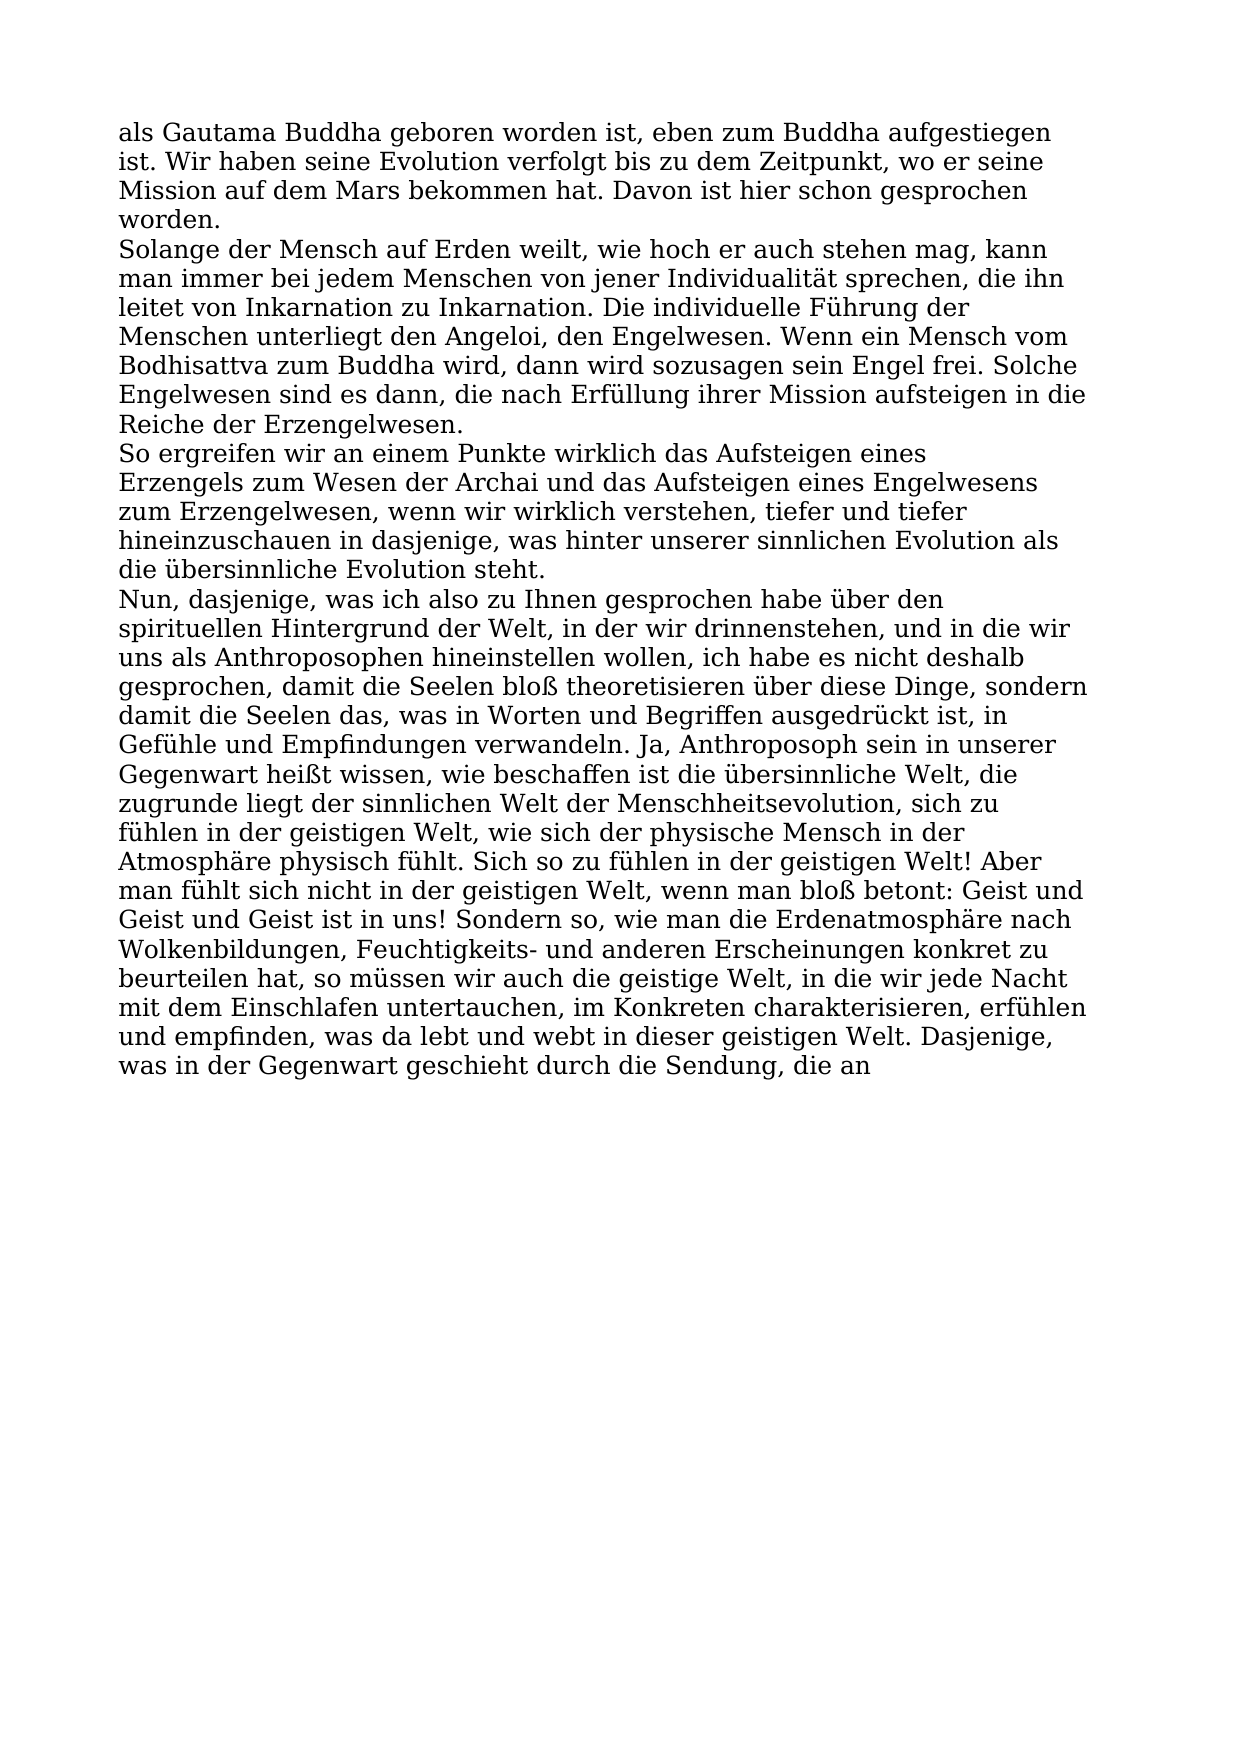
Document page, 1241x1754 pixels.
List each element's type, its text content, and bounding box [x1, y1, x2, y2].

text Gefühle und Empfindungen verwandeln. Ja, Anthroposoph sein in unserer [118, 731, 1122, 760]
text was in der Gegenwart geschieht durch die Sendung, die an [118, 1051, 1122, 1081]
text zum Erzengelwesen, wenn wir wirklich verstehen, tiefer und tiefer [118, 497, 1122, 526]
text Nun, dasjenige, was ich also zu Ihnen gesprochen habe über den [118, 585, 1122, 614]
text Geist und Geist ist in uns! Sondern so, wie man die Erdenatmosphäre nach [118, 906, 1122, 935]
text Reiche der Erzengelwesen. [118, 410, 1122, 439]
text und empfinden, was da lebt und webt in dieser geistigen Welt. Dasjenige, [118, 1022, 1122, 1051]
text man immer bei jedem Menschen von jener Individualität sprechen, die ihn [118, 264, 1122, 293]
text So ergreifen wir an einem Punkte wirklich das Aufsteigen eines [118, 439, 1122, 468]
text Atmosphäre physisch fühlt. Sich so zu fühlen in der geistigen Welt! Aber [118, 847, 1122, 876]
text Erzengels zum Wesen der Archai und das Aufsteigen eines Engelwesens [118, 468, 1122, 497]
text Menschen unterliegt den Angeloi, den Engelwesen. Wenn ein Mensch vom [118, 322, 1122, 351]
text als Gautama Buddha geboren worden ist, eben zum Buddha aufgestiegen [118, 118, 1122, 147]
text worden. [118, 206, 1122, 235]
text Wolkenbildungen, Feuchtigkeits- und anderen Erscheinungen konkret zu [118, 935, 1122, 964]
text mit dem Einschlafen untertauchen, im Konkreten charakterisieren, erfühlen [118, 993, 1122, 1022]
text die übersinnliche Evolution steht. [118, 556, 1122, 585]
text fühlen in der geistigen Welt, wie sich der physische Mensch in der [118, 818, 1122, 847]
text Mission auf dem Mars bekommen hat. Davon ist hier schon gesprochen [118, 176, 1122, 206]
text damit die Seelen das, was in Worten und Begriffen ausgedrückt ist, in [118, 701, 1122, 731]
text hineinzuschauen in dasjenige, was hinter unserer sinnlichen Evolution als [118, 526, 1122, 556]
text zugrunde liegt der sinnlichen Welt der Menschheitsevolution, sich zu [118, 789, 1122, 818]
text gesprochen, damit die Seelen bloß theoretisieren über diese Dinge, sondern [118, 672, 1122, 701]
text ist. Wir haben seine Evolution verfolgt bis zu dem Zeitpunkt, wo er seine [118, 147, 1122, 176]
text Bodhisattva zum Buddha wird, dann wird sozusagen sein Engel frei. Solche [118, 351, 1122, 381]
text uns als Anthroposophen hineinstellen wollen, ich habe es nicht deshalb [118, 643, 1122, 672]
text leitet von Inkarnation zu Inkarnation. Die individuelle Führung der [118, 293, 1122, 322]
text man fühlt sich nicht in der geistigen Welt, wenn man bloß betont: Geist und [118, 876, 1122, 906]
text spirituellen Hintergrund der Welt, in der wir drinnenstehen, und in die wir [118, 614, 1122, 643]
text Solange der Mensch auf Erden weilt, wie hoch er auch stehen mag, kann [118, 235, 1122, 264]
text Gegenwart heißt wissen, wie beschaffen ist die übersinnliche Welt, die [118, 760, 1122, 789]
text beurteilen hat, so müssen wir auch die geistige Welt, in die wir jede Nacht [118, 964, 1122, 993]
text Engelwesen sind es dann, die nach Erfüllung ihrer Mission aufsteigen in die [118, 381, 1122, 410]
